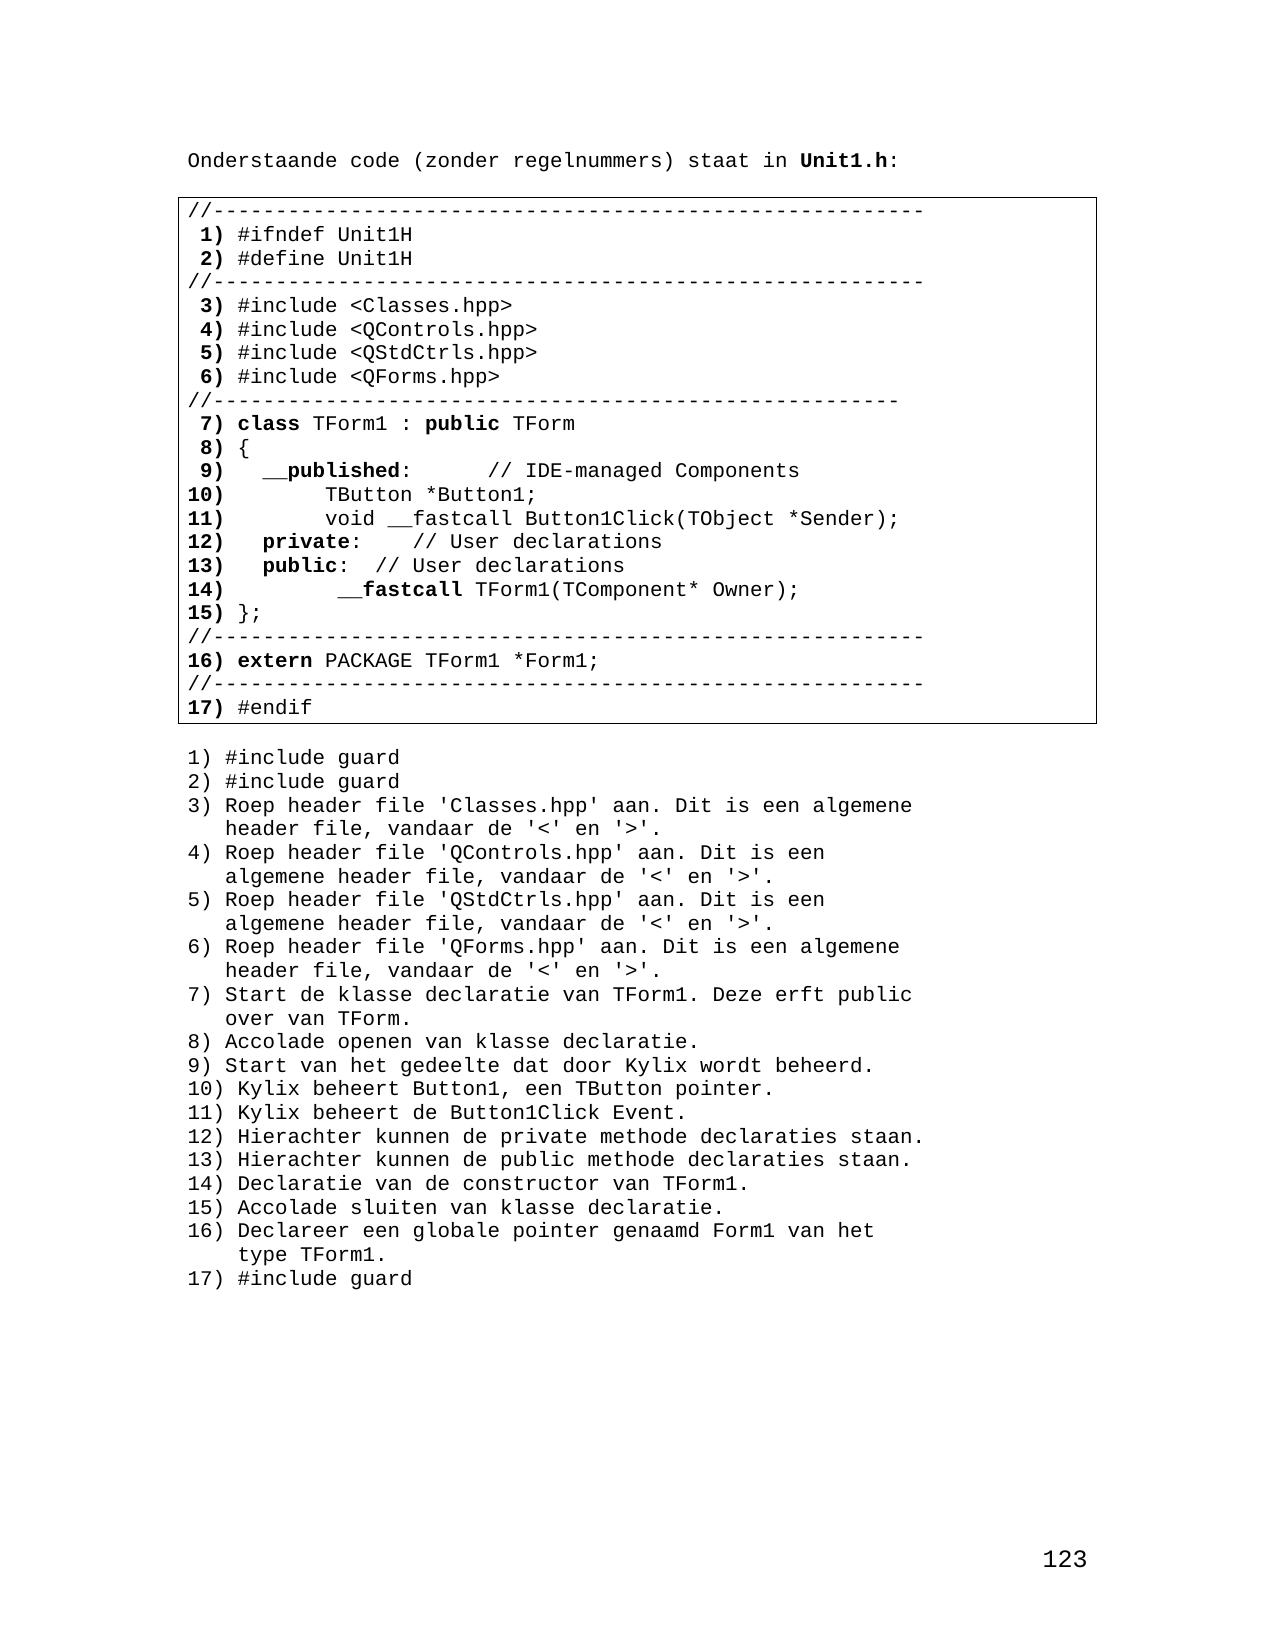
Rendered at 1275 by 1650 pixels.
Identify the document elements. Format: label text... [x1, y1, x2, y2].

text //--------------------------------------------------------- [187, 271, 1087, 295]
text 15) Accolade sluiten van klasse declaratie. [187, 1197, 1087, 1220]
text over van TForm. [187, 1007, 1087, 1031]
text 16) extern PACKAGE TForm1 *Form1; [187, 650, 1087, 673]
text 13) Hierachter kunnen de public methode declaraties staan. [187, 1149, 1087, 1173]
text header file, vandaar de '<' en '>'. [187, 960, 1087, 984]
text 11) void __fastcall Button1Click(TObject *Sender); [187, 508, 1087, 531]
text 4) #include <QControls.hpp> [187, 319, 1087, 342]
text 7) class TForm1 : public TForm [187, 413, 1087, 437]
text type TForm1. [187, 1244, 1087, 1268]
text 5) #include <QStdCtrls.hpp> [187, 342, 1087, 366]
text 6) #include <QForms.hpp> [187, 366, 1087, 389]
text 13) public: // User declarations [187, 555, 1087, 579]
text 17) #endif [179, 694, 1096, 723]
text header file, vandaar de '<' en '>'. [187, 818, 1087, 842]
text 8) { [187, 437, 1087, 461]
text //------------------------------------------------------- [187, 389, 1087, 413]
text 5) Roep header file 'QStdCtrls.hpp' aan. Dit is een [187, 889, 1087, 913]
text //--------------------------------------------------------- [187, 626, 1087, 650]
text //--------------------------------------------------------- [179, 198, 1096, 224]
text //--------------------------------------------------------- [187, 673, 1087, 694]
text 6) Roep header file 'QForms.hpp' aan. Dit is een algemene [187, 937, 1087, 960]
text 11) Kylix beheert de Button1Click Event. [187, 1102, 1087, 1126]
text 12) Hierachter kunnen de private methode declaraties staan. [187, 1126, 1087, 1149]
text Onderstaande code (zonder regelnummers) staat in Unit1.h: [187, 150, 1087, 174]
text 3) Roep header file 'Classes.hpp' aan. Dit is een algemene [187, 795, 1087, 818]
text 7) Start de klasse declaratie van TForm1. Deze erft public [187, 984, 1087, 1007]
text 3) #include <Classes.hpp> [187, 295, 1087, 319]
text 4) Roep header file 'QControls.hpp' aan. Dit is een [187, 842, 1087, 866]
text 12) private: // User declarations [187, 531, 1087, 555]
text 16) Declareer een globale pointer genaamd Form1 van het [187, 1220, 1087, 1244]
text 2) #include guard [187, 771, 1087, 795]
text 1) #include guard [187, 747, 1087, 771]
text 8) Accolade openen van klasse declaratie. [187, 1031, 1087, 1055]
text algemene header file, vandaar de '<' en '>'. [187, 866, 1087, 889]
text 10) Kylix beheert Button1, een TButton pointer. [187, 1078, 1087, 1102]
text 1) #ifndef Unit1H [187, 224, 1087, 248]
text 15) }; [187, 602, 1087, 626]
text 9) __published: // IDE-managed Components [187, 461, 1087, 484]
text 14) __fastcall TForm1(TComponent* Owner); [187, 579, 1087, 602]
text 9) Start van het gedeelte dat door Kylix wordt beheerd. [187, 1055, 1087, 1078]
text 17) #include guard [187, 1268, 1087, 1291]
text 2) #define Unit1H [187, 248, 1087, 271]
text 10) TButton *Button1; [187, 484, 1087, 508]
text 14) Declaratie van de constructor van TForm1. [187, 1173, 1087, 1197]
text algemene header file, vandaar de '<' en '>'. [187, 913, 1087, 937]
